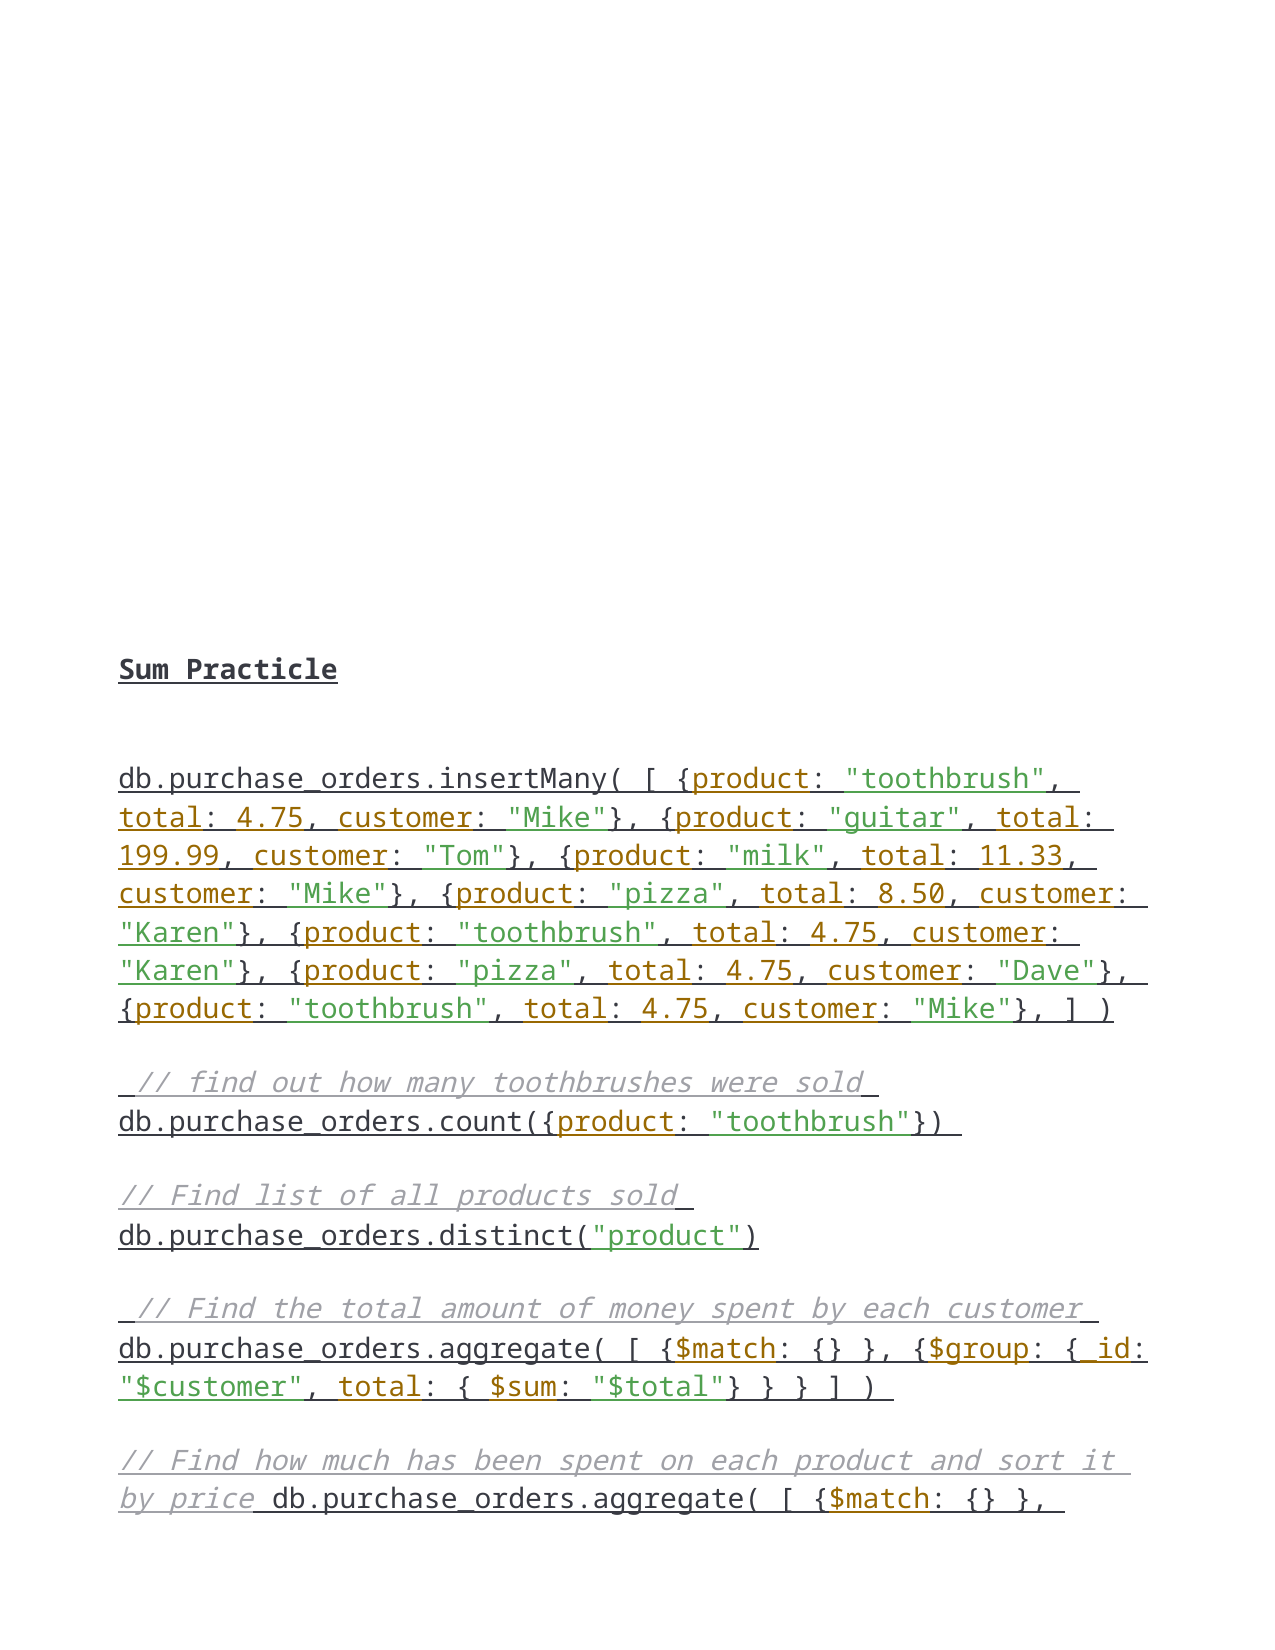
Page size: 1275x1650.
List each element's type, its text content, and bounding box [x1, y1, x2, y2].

text Sum Practicle [118, 649, 1157, 688]
text // Find how much has been spent on each product and sort it by price db.purchase_orders.aggregate( [ {$match: {} }, [118, 1440, 1157, 1518]
text db.purchase_orders.insertMany( [ {product: "toothbrush", total: 4.75, customer: "Mike"}, {product: "guitar", total: 199.99, customer: "Tom"}, {product: "milk", total: 11.33, customer: "Mike"}, {product: "pizza", total: 8.50, customer: "Karen"}, {product: "toothbrush", total: 4.75, customer: "Karen"}, {product: "pizza", total: 4.75, customer: "Dave"}, {product: "toothbrush", total: 4.75, customer: "Mike"}, ] ) [118, 758, 1157, 1027]
text // Find list of all products sold db.purchase_orders.distinct("product") [118, 1176, 1157, 1253]
text db.purchase_orders.count({product: "toothbrush"}) [118, 1102, 1157, 1140]
text // Find the total amount of money spent by each customer db.purchase_orders.aggregate( [ {$match: {} }, {$group: {_id: "$customer", total: { $sum: "$total"} } } ] ) [118, 1289, 1157, 1405]
text // find out how many toothbrushes were sold [118, 1062, 1157, 1102]
